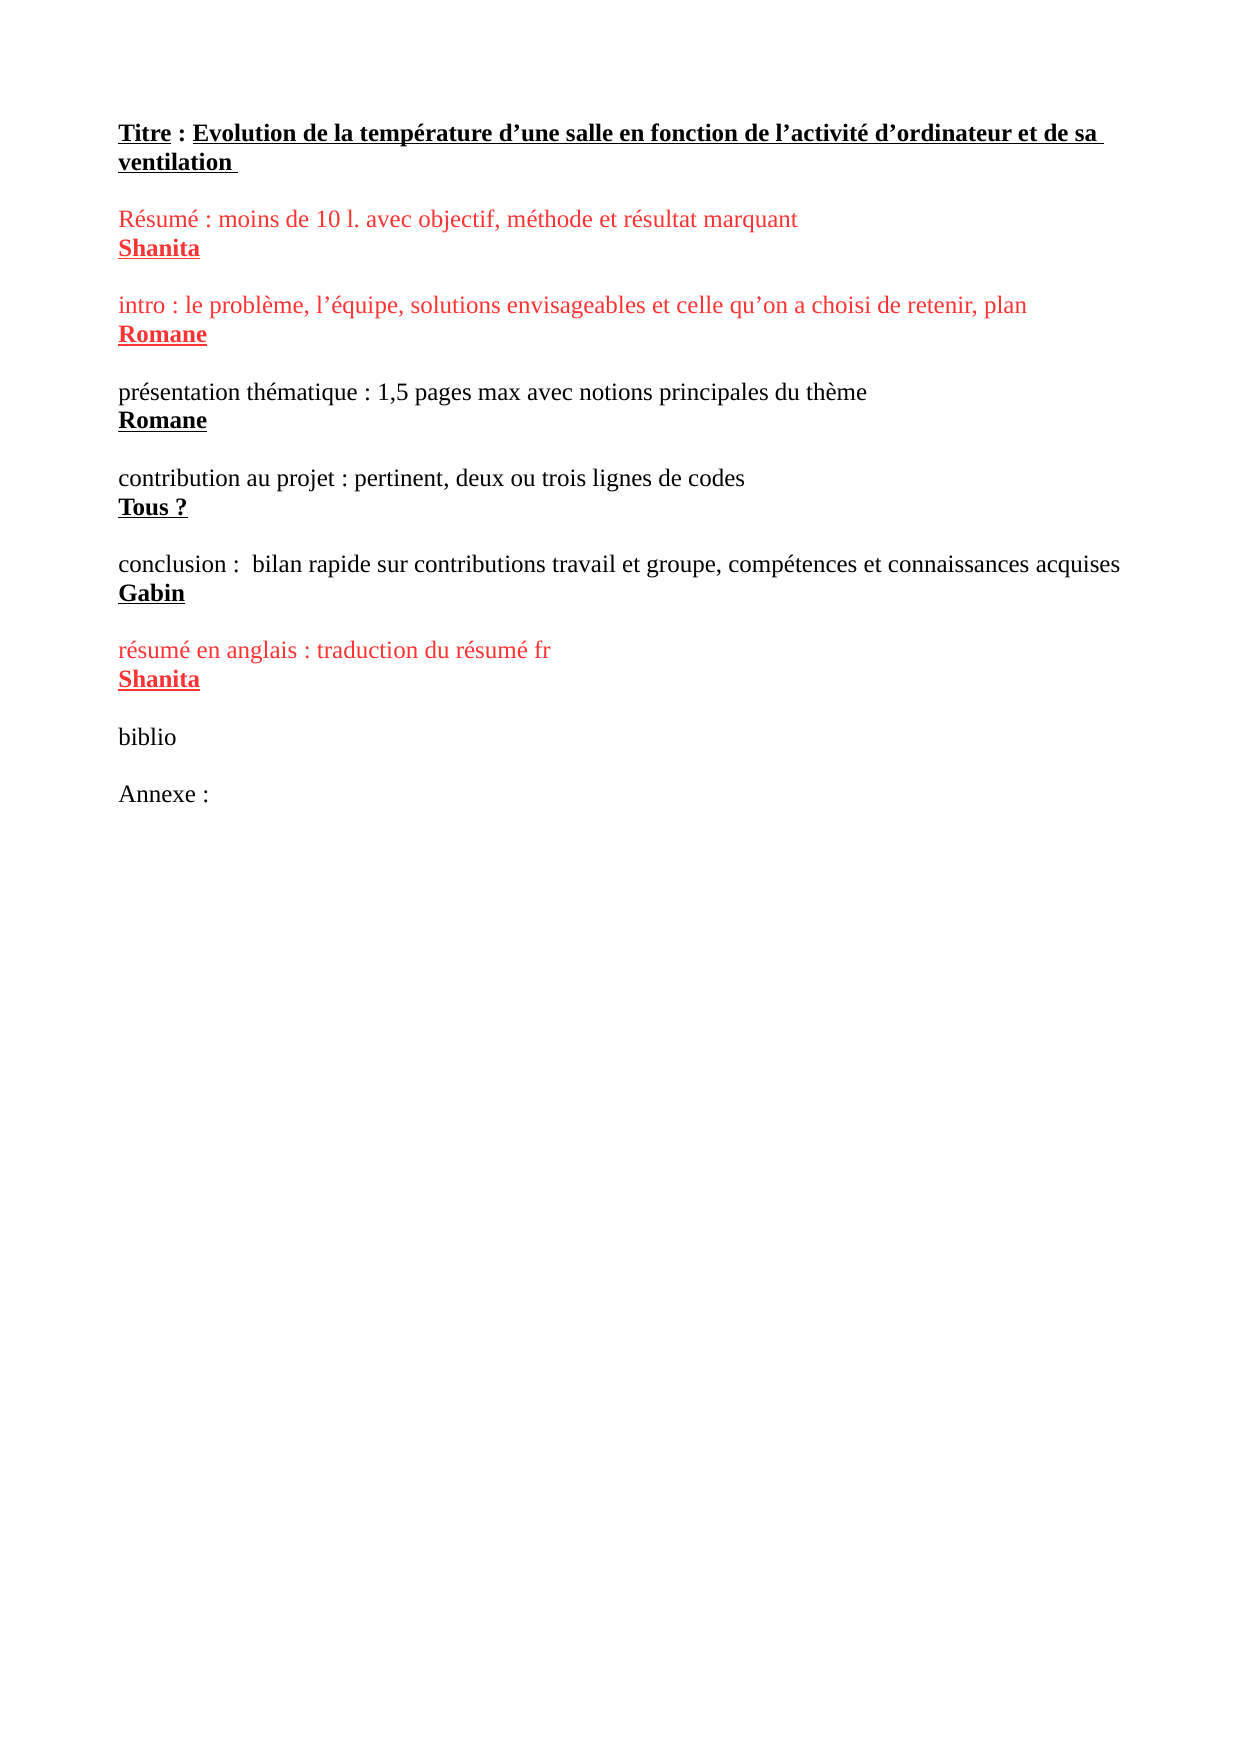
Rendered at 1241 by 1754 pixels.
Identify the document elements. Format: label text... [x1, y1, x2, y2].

text Annexe : [118, 779, 1122, 808]
text Shanita [118, 664, 1122, 693]
text contribution au projet : pertinent, deux ou trois lignes de codes [118, 463, 1122, 492]
text Titre : Evolution de la température d’une salle en fonction de l’activité d’ordinateur et de sa ventilation [118, 118, 1122, 176]
text Shanita [118, 233, 1122, 262]
text Romane [118, 406, 1122, 434]
text résumé en anglais : traduction du résumé fr [118, 636, 1122, 664]
text présentation thématique : 1,5 pages max avec notions principales du thème [118, 377, 1122, 406]
text conclusion : bilan rapide sur contributions travail et groupe, compétences et connaissances acquises [118, 549, 1122, 578]
text intro : le problème, l’équipe, solutions envisageables et celle qu’on a choisi de retenir, plan [118, 291, 1122, 319]
text biblio [118, 722, 1122, 751]
text Romane [118, 319, 1122, 348]
text Résumé : moins de 10 l. avec objectif, méthode et résultat marquant [118, 204, 1122, 233]
text Tous ? [118, 492, 1122, 521]
text Gabin [118, 578, 1122, 607]
